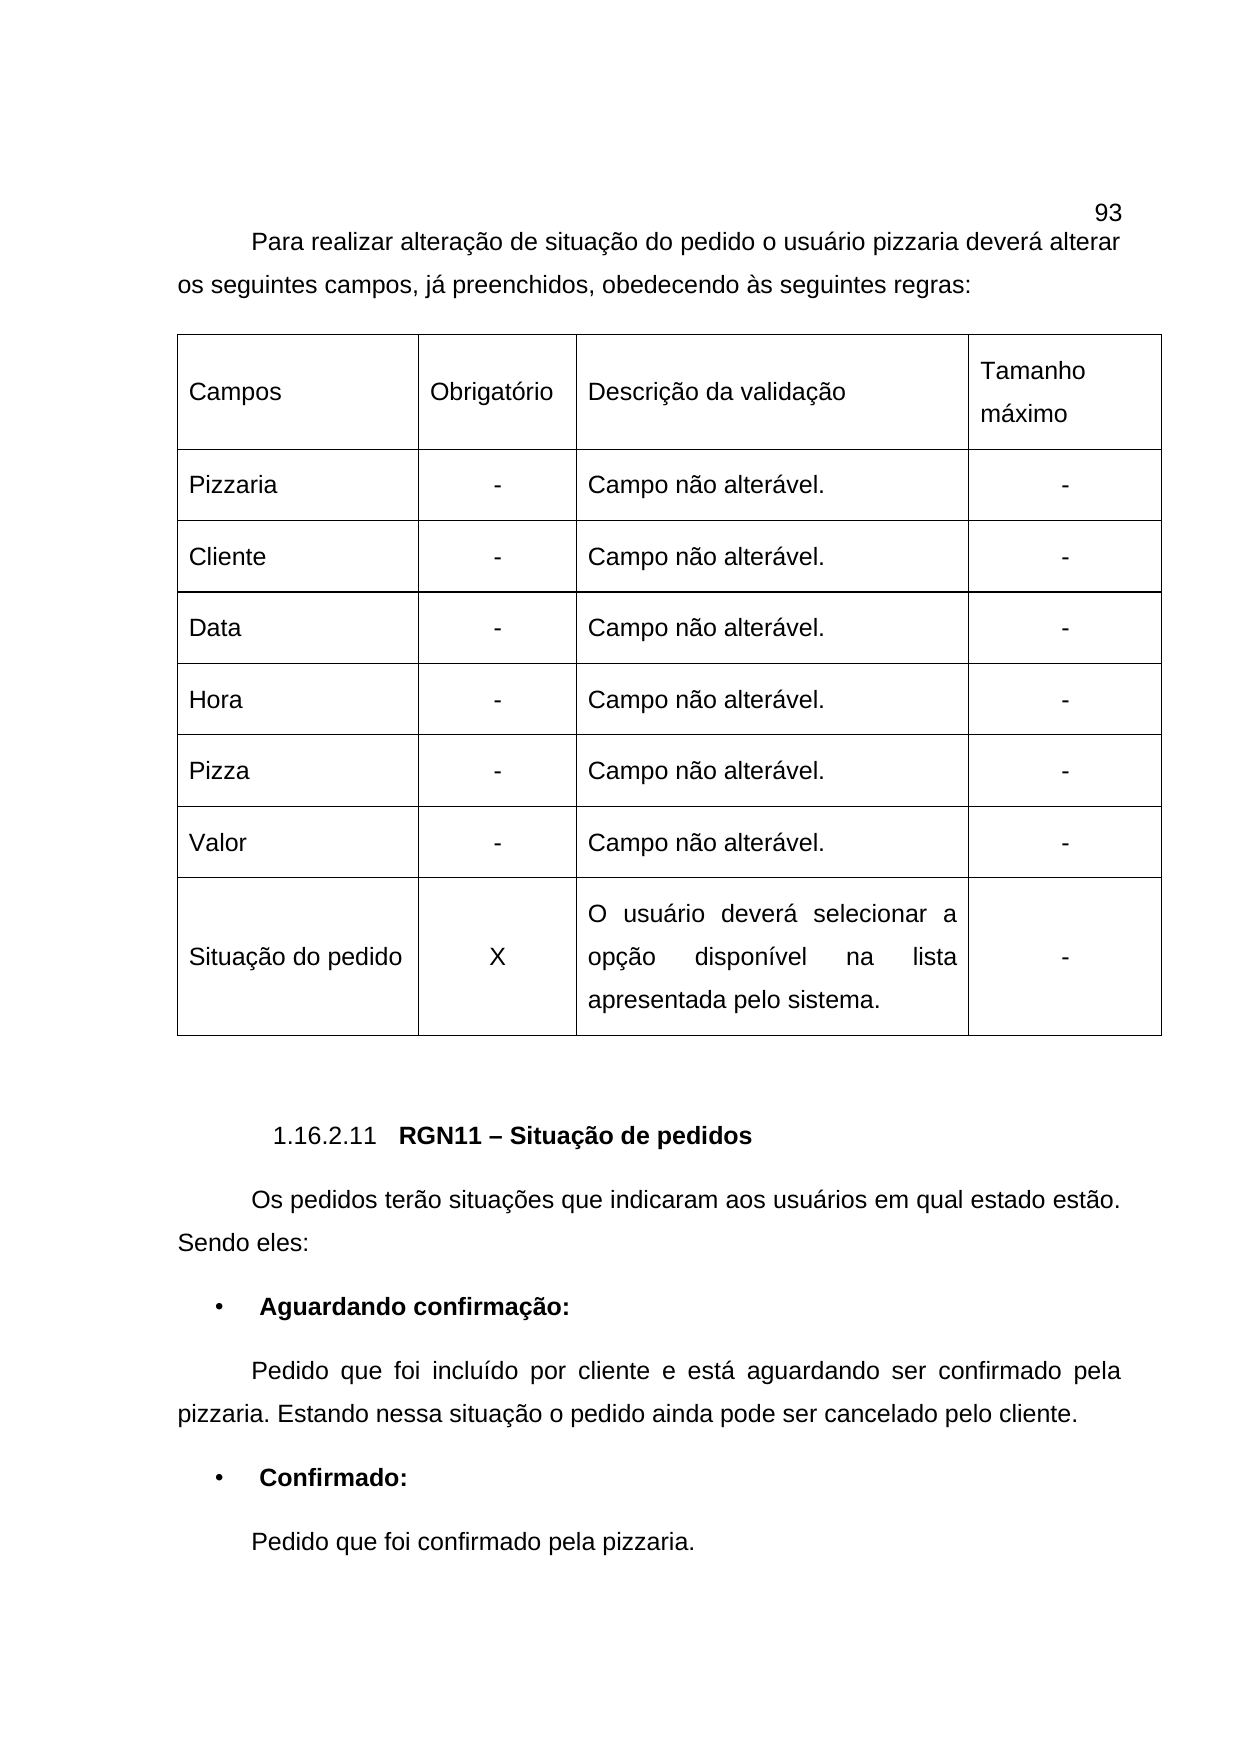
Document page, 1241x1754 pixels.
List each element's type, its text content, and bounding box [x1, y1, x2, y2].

table_cell - [419, 593, 576, 663]
table_cell Pizza [178, 735, 418, 806]
table_cell Campo não alterável. [577, 593, 968, 663]
table_header Tamanho máximo [969, 335, 1161, 448]
list Pedido que foi confirmado pela pizzaria. [177, 1527, 1122, 1556]
table_cell - [969, 807, 1161, 877]
table_cell - [419, 521, 576, 591]
list Pedido que foi incluído por cliente e está aguardando ser confirmado pela pizzaria. Estando nessa situação o pedido ainda pode ser cancelado pelo cliente. [177, 1356, 1122, 1428]
table_cell Campo não alterável. [577, 735, 968, 806]
list Aguardando confirmação: [215, 1292, 1122, 1321]
table_cell Pizzaria [178, 450, 418, 520]
list Confirmado: [215, 1463, 1122, 1492]
subtitle RGN11 – Situação de pedidos [266, 1121, 1122, 1149]
table_cell O usuário deverá selecionar a opção disponível na lista apresentada pelo sistema. [577, 878, 968, 1035]
table_header Descrição da validação [577, 335, 968, 448]
list Os pedidos terão situações que indicaram aos usuários em qual estado estão. Sendo eles: [177, 1185, 1122, 1257]
table_cell - [419, 450, 576, 520]
table_cell - [969, 735, 1161, 806]
table_cell - [969, 450, 1161, 520]
table_cell Campo não alterável. [577, 521, 968, 591]
table_cell - [969, 593, 1161, 663]
table_header Campos [178, 335, 418, 448]
table_cell Valor [178, 807, 418, 877]
table_cell X [419, 878, 576, 1035]
table_cell - [419, 807, 576, 877]
table_cell - [969, 521, 1161, 591]
table_cell Hora [178, 664, 418, 734]
table_header Obrigatório [419, 335, 576, 448]
table_cell - [969, 664, 1161, 734]
table_cell Campo não alterável. [577, 664, 968, 734]
table_cell - [969, 878, 1161, 1035]
table_cell - [419, 735, 576, 806]
table_cell Data [178, 593, 418, 663]
table_cell - [419, 664, 576, 734]
table_cell Campo não alterável. [577, 807, 968, 877]
table_cell Situação do pedido [178, 878, 418, 1035]
table_cell Cliente [178, 521, 418, 591]
table_cell Campo não alterável. [577, 450, 968, 520]
list Para realizar alteração de situação do pedido o usuário pizzaria deverá alterar os seguintes campos, já preenchidos, obedecendo às seguintes regras: [177, 227, 1122, 299]
